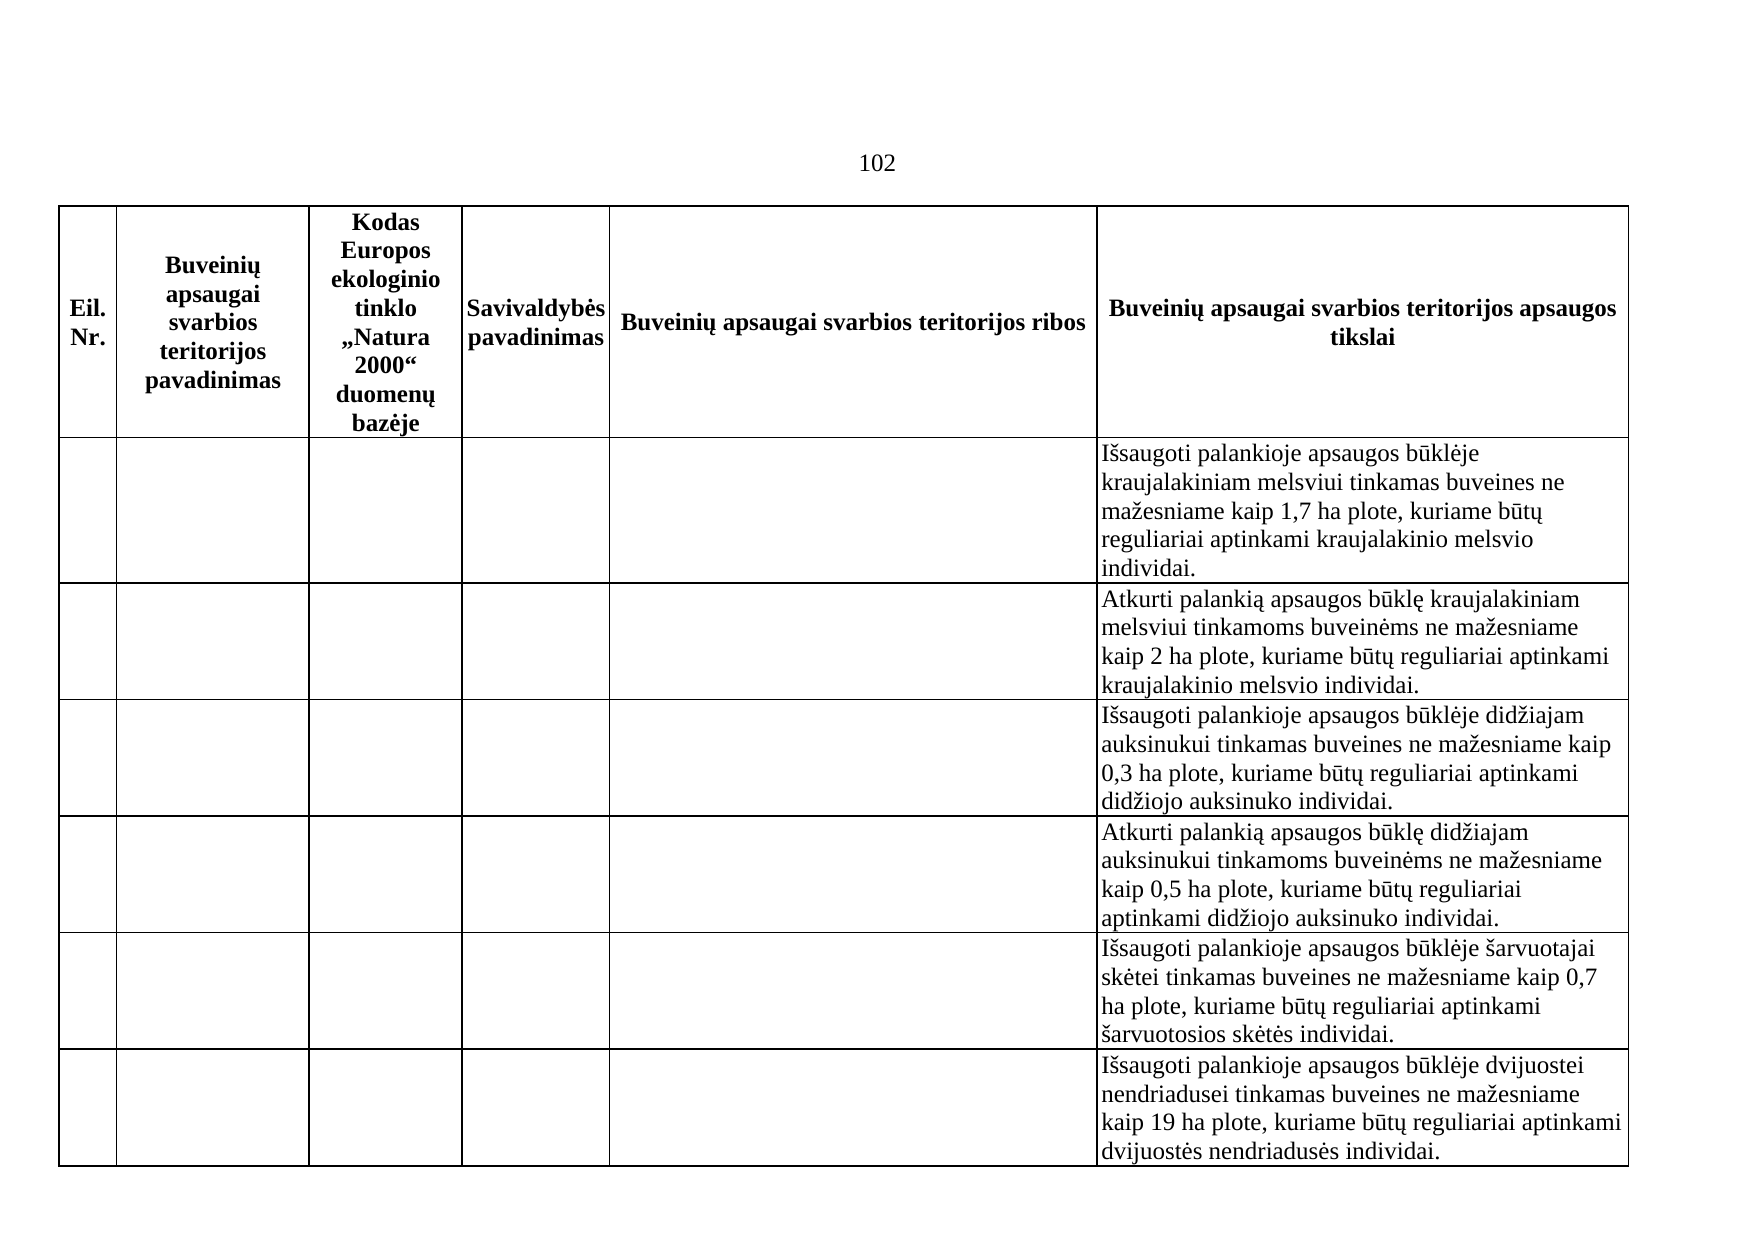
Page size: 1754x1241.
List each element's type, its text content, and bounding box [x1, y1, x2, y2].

table_cell [117, 933, 308, 1048]
table_cell [610, 817, 1096, 932]
table_cell [610, 1050, 1096, 1165]
table_cell [310, 1050, 461, 1165]
table_cell [117, 438, 308, 582]
table_cell [310, 584, 461, 699]
table_cell [60, 700, 116, 815]
table_cell [610, 933, 1096, 1048]
table_cell [117, 584, 308, 699]
table_header Eil. Nr. [60, 207, 116, 437]
table_header Buveinių apsaugai svarbios teritorijos pavadinimas [117, 207, 308, 437]
table_cell [310, 817, 461, 932]
table_header Savivaldybės pavadinimas [463, 207, 609, 437]
table_cell [310, 700, 461, 815]
table_cell [610, 700, 1096, 815]
table_header Buveinių apsaugai svarbios teritorijos ribos [610, 207, 1096, 437]
table_cell [463, 438, 609, 582]
table_cell [60, 817, 116, 932]
table_cell Išsaugoti palankioje apsaugos būklėje dvijuostei nendriadusei tinkamas buveines ne mažesniame kaip 19 ha plote, kuriame būtų reguliariai aptinkami dvijuostės nendriadusės individai. [1098, 1050, 1628, 1165]
table_cell [463, 584, 609, 699]
table_cell [60, 438, 116, 582]
table_header Buveinių apsaugai svarbios teritorijos apsaugos tikslai [1098, 207, 1628, 437]
table_cell [463, 933, 609, 1048]
table_cell [117, 817, 308, 932]
table_cell Atkurti palankią apsaugos būklę didžiajam auksinukui tinkamoms buveinėms ne mažesniame kaip 0,5 ha plote, kuriame būtų reguliariai aptinkami didžiojo auksinuko individai. [1098, 817, 1628, 932]
table_cell [60, 584, 116, 699]
table_cell [60, 933, 116, 1048]
table_cell Išsaugoti palankioje apsaugos būklėje šarvuotajai skėtei tinkamas buveines ne mažesniame kaip 0,7 ha plote, kuriame būtų reguliariai aptinkami šarvuotosios skėtės individai. [1098, 933, 1628, 1048]
table_cell [463, 700, 609, 815]
table_cell [117, 700, 308, 815]
table_cell [60, 1050, 116, 1165]
table_cell [463, 1050, 609, 1165]
table_cell [310, 933, 461, 1048]
table_cell Išsaugoti palankioje apsaugos būklėje didžiajam auksinukui tinkamas buveines ne mažesniame kaip 0,3 ha plote, kuriame būtų reguliariai aptinkami didžiojo auksinuko individai. [1098, 700, 1628, 815]
table_cell Atkurti palankią apsaugos būklę kraujalakiniam melsviui tinkamoms buveinėms ne mažesniame kaip 2 ha plote, kuriame būtų reguliariai aptinkami kraujalakinio melsvio individai. [1098, 584, 1628, 699]
table_cell [610, 584, 1096, 699]
table_cell [310, 438, 461, 582]
table_cell [463, 817, 609, 932]
table_cell [117, 1050, 308, 1165]
table_cell Išsaugoti palankioje apsaugos būklėje kraujalakiniam melsviui tinkamas buveines ne mažesniame kaip 1,7 ha plote, kuriame būtų reguliariai aptinkami kraujalakinio melsvio individai. [1098, 438, 1628, 582]
table_cell [610, 438, 1096, 582]
table_header Kodas Europos ekologinio tinklo „Natura 2000“ duomenų bazėje [310, 207, 461, 437]
